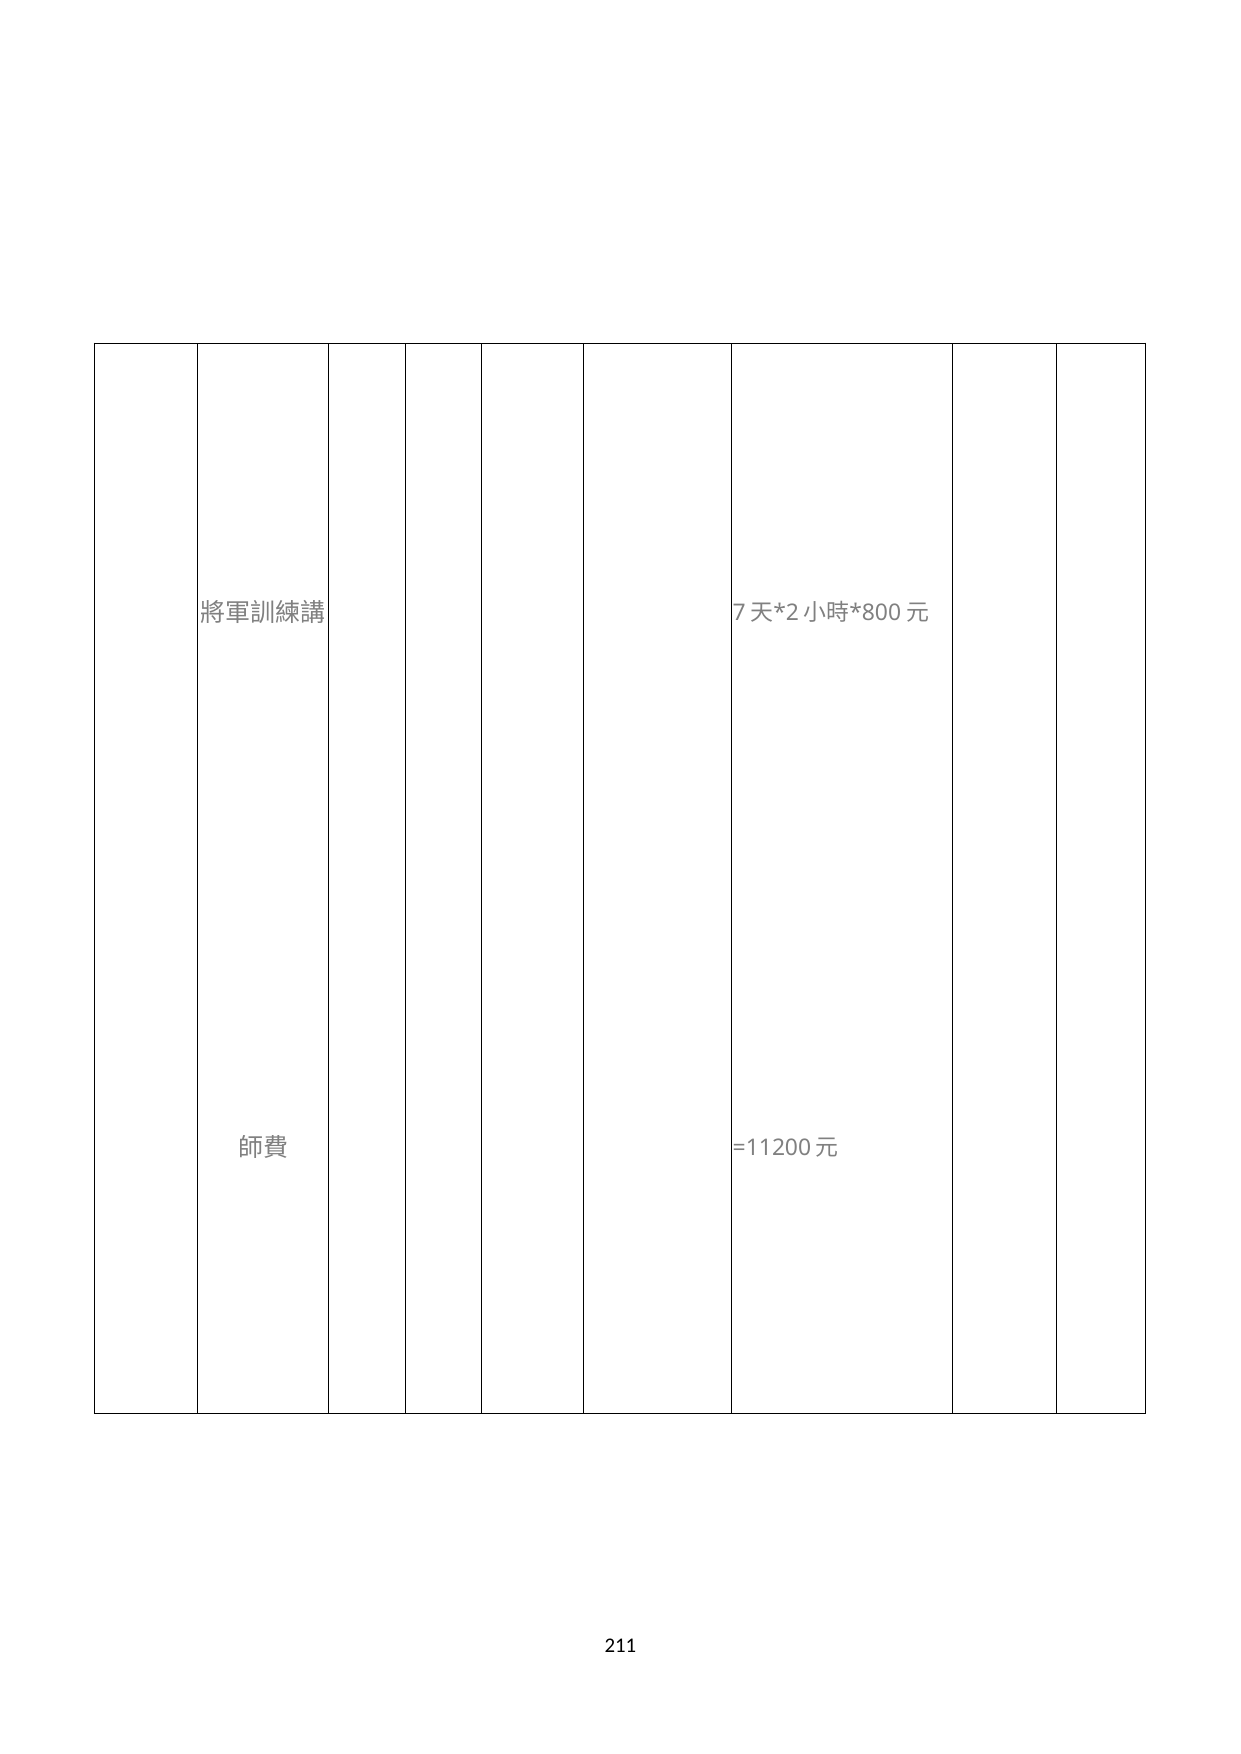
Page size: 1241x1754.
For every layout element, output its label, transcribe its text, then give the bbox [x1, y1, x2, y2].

table_cell [329, 344, 405, 1413]
table_cell [406, 344, 481, 1413]
table_cell [1057, 344, 1145, 1413]
table_cell [584, 344, 731, 1413]
table_cell [95, 344, 197, 1413]
table_cell [953, 344, 1056, 1413]
table_cell 將軍訓練講師費 [198, 344, 328, 1413]
table_cell [482, 344, 583, 1413]
table_cell 7天*2小時*800元=11200元 [732, 344, 952, 1413]
